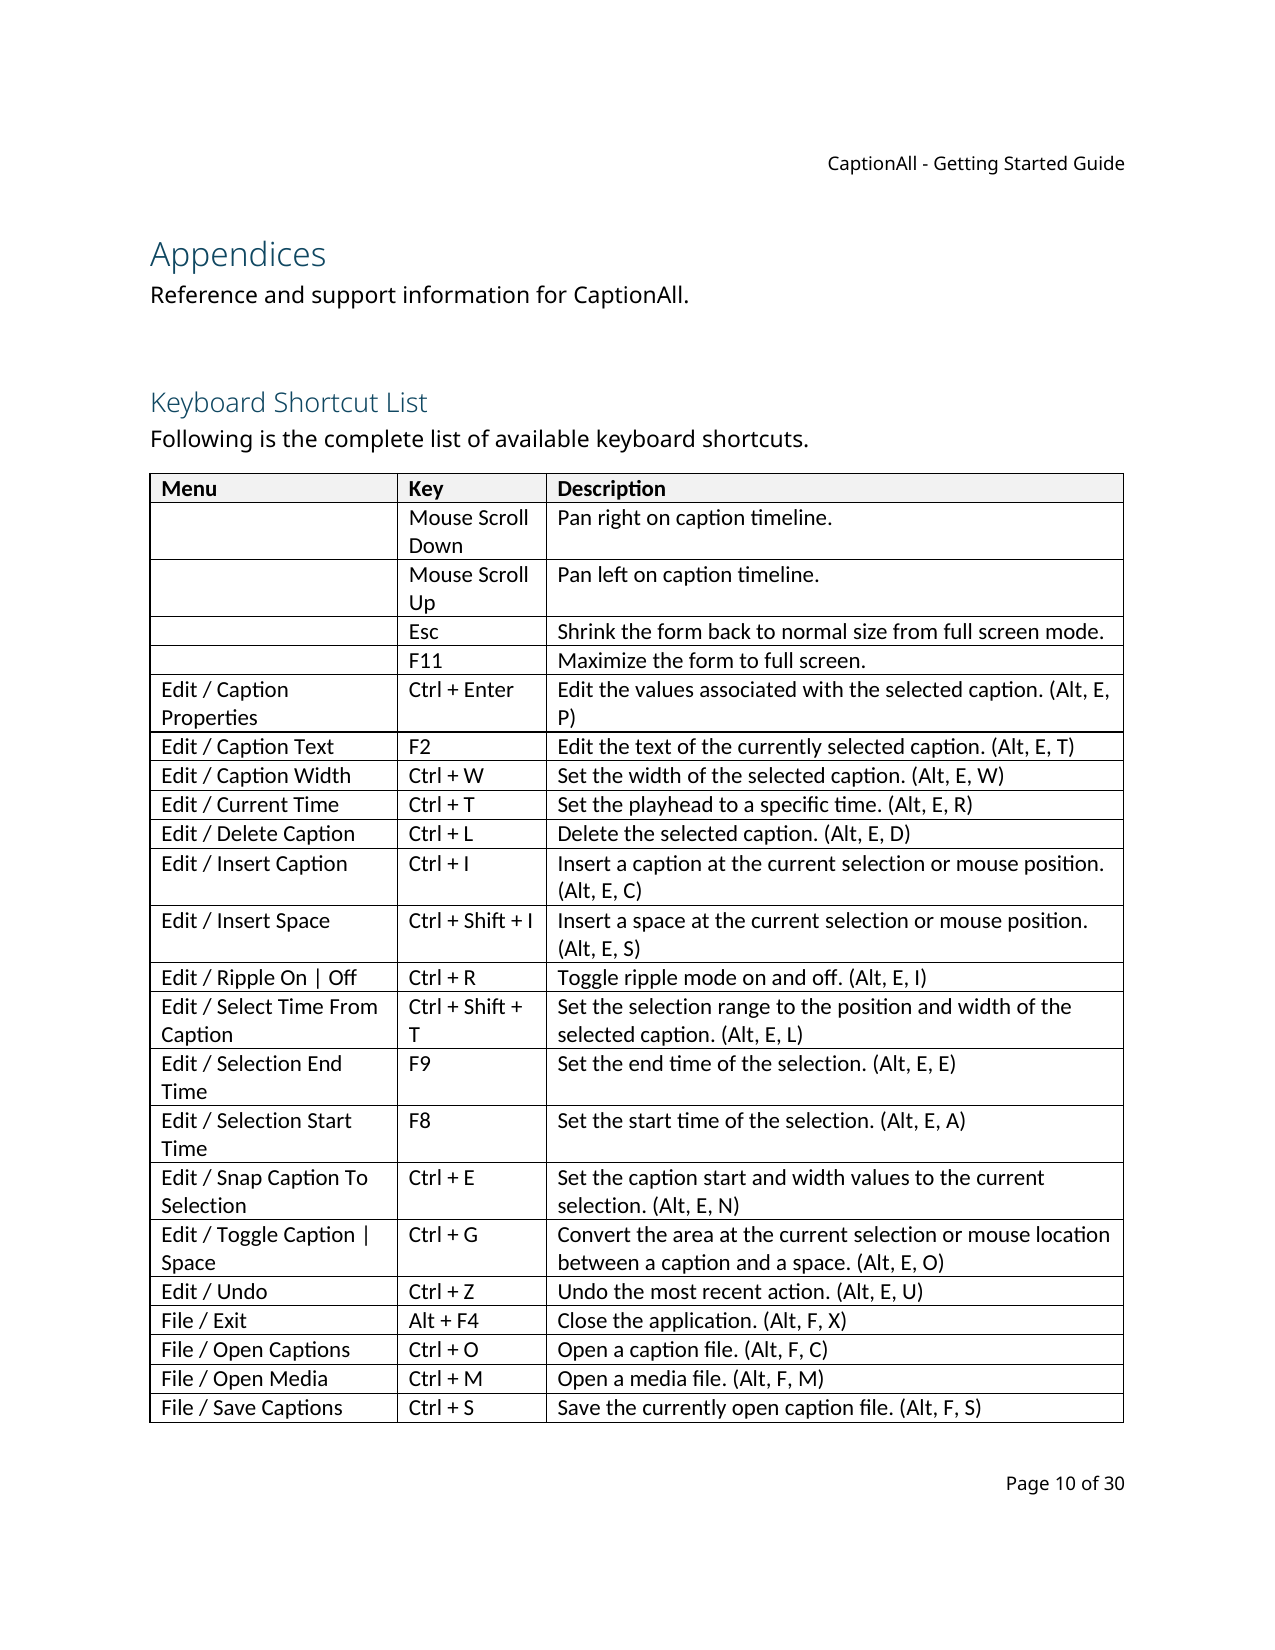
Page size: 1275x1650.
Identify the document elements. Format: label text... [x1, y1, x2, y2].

table_cell F2 [398, 733, 546, 760]
table_cell Ctrl + O [398, 1335, 546, 1363]
table_cell F9 [398, 1049, 546, 1105]
table_cell Set the width of the selected caption. (Alt, E, W) [547, 761, 1123, 789]
table_cell Edit / Toggle Caption | Space [151, 1220, 397, 1276]
table_cell Open a caption file. (Alt, F, C) [547, 1335, 1123, 1363]
table_cell Set the selection range to the position and width of the selected caption. (Alt, E, L) [547, 992, 1123, 1048]
table_cell Shrink the form back to normal size from full screen mode. [547, 617, 1123, 645]
table_cell Set the start time of the selection. (Alt, E, A) [547, 1106, 1123, 1162]
table_cell Edit / Selection End Time [151, 1049, 397, 1105]
table_cell [151, 646, 397, 674]
table_cell Ctrl + I [398, 849, 546, 905]
table_cell Close the application. (Alt, F, X) [547, 1306, 1123, 1334]
table_cell Edit / Undo [151, 1277, 397, 1305]
subtitle Appendices [150, 231, 1125, 276]
table_cell Delete the selected caption. (Alt, E, D) [547, 820, 1123, 848]
table_cell Edit / Current Time [151, 791, 397, 818]
table_cell Open a media file. (Alt, F, M) [547, 1365, 1123, 1392]
table_cell Pan left on caption timeline. [547, 560, 1123, 616]
table_cell Convert the area at the current selection or mouse location between a caption and a space. (Alt, E, O) [547, 1220, 1123, 1276]
table_cell Insert a caption at the current selection or mouse position. (Alt, E, C) [547, 849, 1123, 905]
table_cell Edit / Insert Space [151, 906, 397, 962]
table_cell Ctrl + S [398, 1394, 546, 1422]
table_cell Ctrl + E [398, 1163, 546, 1219]
table_cell Ctrl + Shift + I [398, 906, 546, 962]
table_cell Edit / Caption Width [151, 761, 397, 789]
table_cell File / Exit [151, 1306, 397, 1334]
table_cell Ctrl + L [398, 820, 546, 848]
table_cell Edit / Select Time From Caption [151, 992, 397, 1048]
subtitle Keyboard Shortcut List [150, 383, 1125, 420]
table_cell Ctrl + Z [398, 1277, 546, 1305]
table_cell [151, 617, 397, 645]
table_header Key [398, 474, 546, 502]
table_cell Ctrl + Shift + T [398, 992, 546, 1048]
table_cell Set the caption start and width values to the current selection. (Alt, E, N) [547, 1163, 1123, 1219]
table_cell Ctrl + M [398, 1365, 546, 1392]
table_cell Ctrl + W [398, 761, 546, 789]
table_cell Edit / Caption Text [151, 733, 397, 760]
table_header Menu [151, 474, 397, 502]
table_cell Esc [398, 617, 546, 645]
table_cell Edit / Selection Start Time [151, 1106, 397, 1162]
table_cell [151, 560, 397, 616]
table_cell Edit / Delete Caption [151, 820, 397, 848]
table_cell Mouse Scroll Up [398, 560, 546, 616]
table_cell Undo the most recent action. (Alt, E, U) [547, 1277, 1123, 1305]
text Reference and support information for CaptionAll. [150, 279, 1125, 310]
table_cell File / Save Captions [151, 1394, 397, 1422]
table_cell Edit / Caption Properties [151, 675, 397, 731]
table_header Description [547, 474, 1123, 502]
table_cell F11 [398, 646, 546, 674]
table_cell Ctrl + T [398, 791, 546, 818]
table_cell Mouse Scroll Down [398, 503, 546, 559]
table_cell Edit / Insert Caption [151, 849, 397, 905]
table_cell File / Open Media [151, 1365, 397, 1392]
table_cell Ctrl + G [398, 1220, 546, 1276]
table_cell Ctrl + R [398, 963, 546, 991]
text Following is the complete list of available keyboard shortcuts. [150, 423, 1125, 454]
table_cell Edit / Ripple On | Off [151, 963, 397, 991]
table_cell Edit / Snap Caption To Selection [151, 1163, 397, 1219]
table_cell Set the playhead to a specific time. (Alt, E, R) [547, 791, 1123, 818]
table_cell [151, 503, 397, 559]
table_cell Alt + F4 [398, 1306, 546, 1334]
table_cell Save the currently open caption file. (Alt, F, S) [547, 1394, 1123, 1422]
table_cell Insert a space at the current selection or mouse position. (Alt, E, S) [547, 906, 1123, 962]
table_cell Edit the values associated with the selected caption. (Alt, E, P) [547, 675, 1123, 731]
table_cell F8 [398, 1106, 546, 1162]
table_cell Ctrl + Enter [398, 675, 546, 731]
table_cell File / Open Captions [151, 1335, 397, 1363]
table_cell Toggle ripple mode on and off. (Alt, E, I) [547, 963, 1123, 991]
table_cell Pan right on caption timeline. [547, 503, 1123, 559]
table_cell Edit the text of the currently selected caption. (Alt, E, T) [547, 733, 1123, 760]
table_cell Set the end time of the selection. (Alt, E, E) [547, 1049, 1123, 1105]
table_cell Maximize the form to full screen. [547, 646, 1123, 674]
